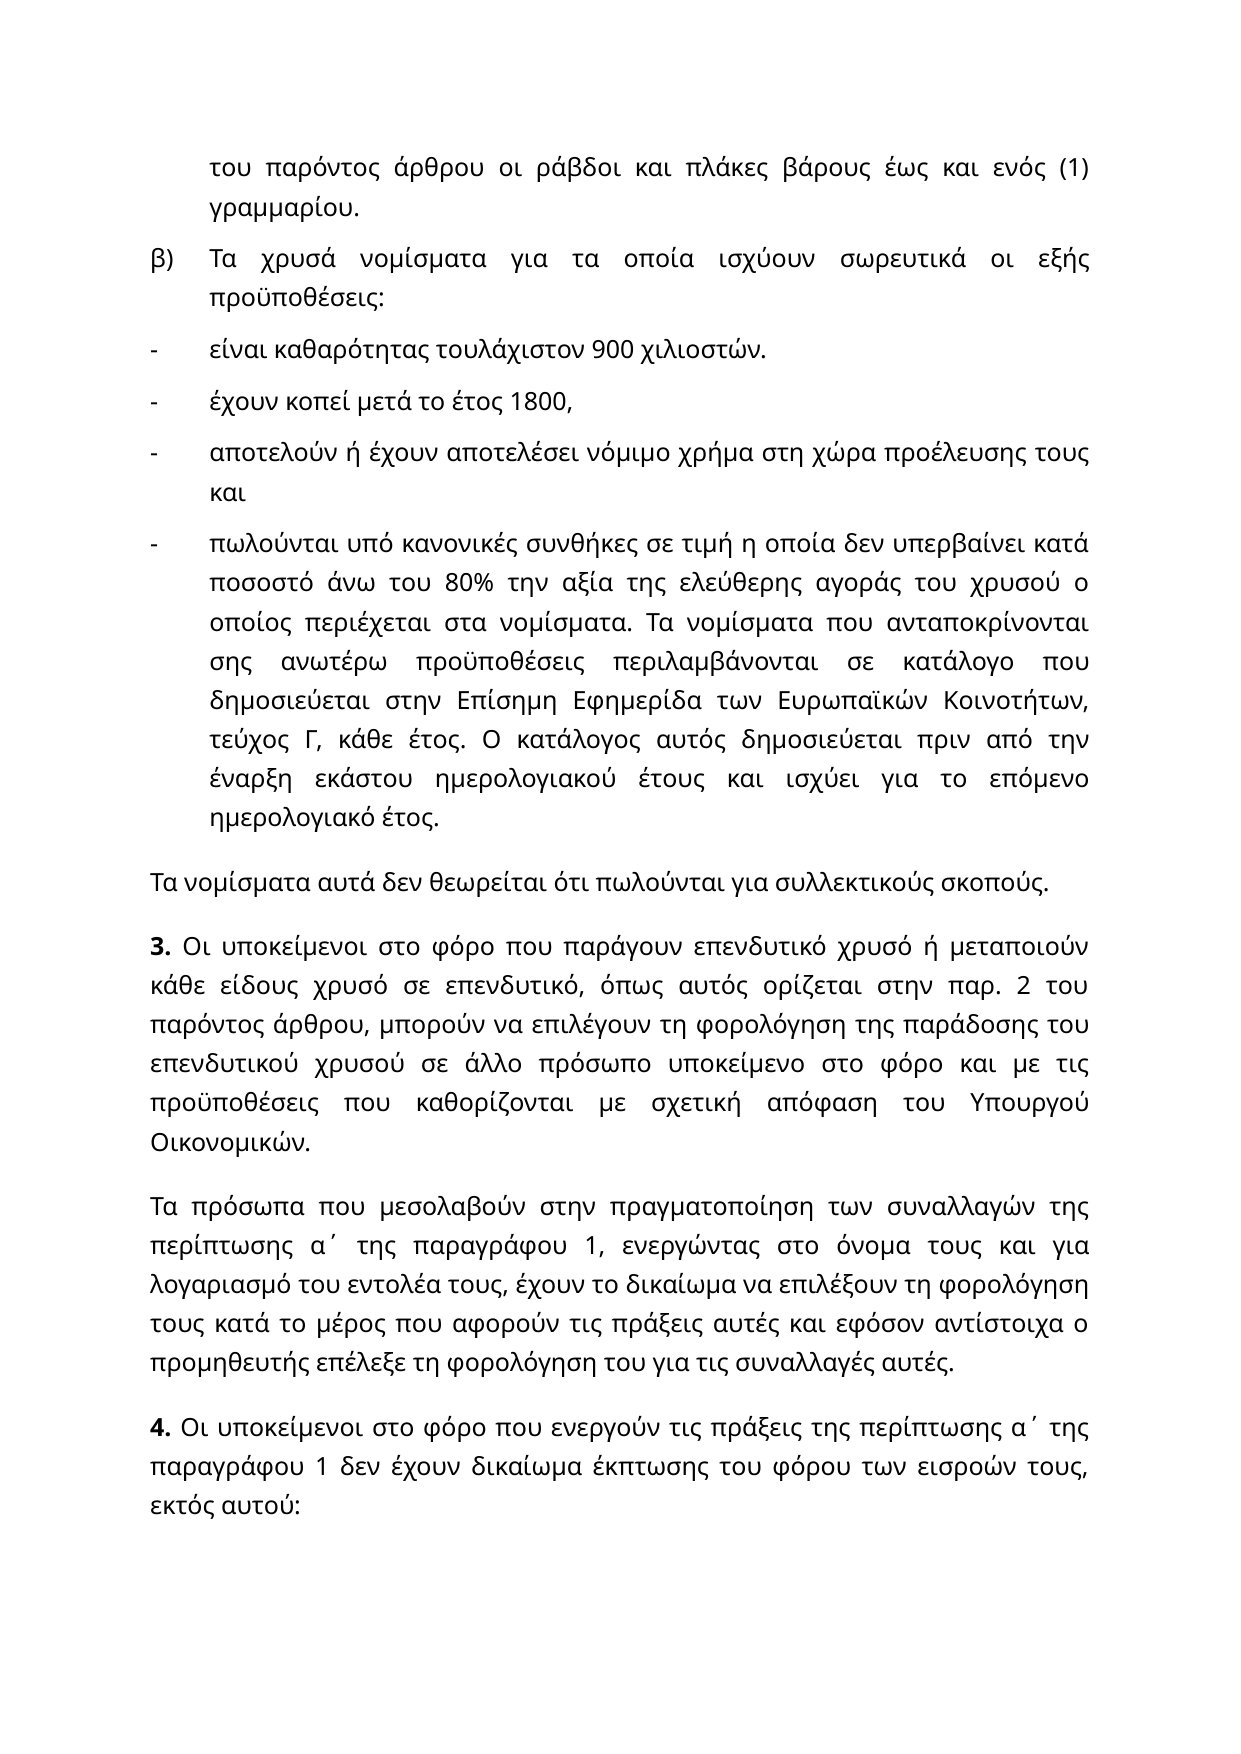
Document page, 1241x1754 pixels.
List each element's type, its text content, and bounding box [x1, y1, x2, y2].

list - αποτελούν ή έχουν αποτελέσει νόμιμο χρήμα στη χώρα προέλευσης τους και [150, 435, 1090, 508]
list - πωλούνται υπό κανονικές συνθήκες σε τιμή η οποία δεν υπερβαίνει κατά ποσοστό άνω του 80% την αξία της ελεύθερης αγοράς του χρυσού ο οποίος περιέχεται στα νομίσματα. Τα νομίσματα που ανταποκρίνονται σης ανωτέρω προϋποθέσεις περιλαμβάνονται σε κατάλογο που δημοσιεύεται στην Επίσημη Εφημερίδα των Ευρωπαϊκών Κοινοτήτων, τεύχος Γ, κάθε έτος. Ο κατάλογος αυτός δημοσιεύεται πριν από την έναρξη εκάστου ημερολογιακού έτους και ισχύει για το επόμενο ημερολογιακό έτος. [150, 526, 1090, 834]
list - έχουν κοπεί μετά το έτος 1800, [150, 383, 1090, 417]
list του παρόντος άρθρου οι ράβδοι και πλάκες βάρους έως και ενός (1) γραμμαρίου. [150, 150, 1090, 223]
text 4. Οι υποκείμενοι στο φόρο που ενεργούν τις πράξεις της περίπτωσης α΄ της παραγράφου 1 δεν έχουν δικαίωμα έκπτωσης του φόρου των εισροών τους, εκτός αυτού: [150, 1409, 1090, 1522]
text Τα πρόσωπα που μεσολαβούν στην πραγματοποίηση των συναλλαγών της περίπτωσης α΄ της παραγράφου 1, ενεργώντας στο όνομα τους και για λογαριασμό του εντολέα τους, έχουν το δικαίωμα να επιλέξουν τη φορολόγηση τους κατά το μέρος που αφορούν τις πράξεις αυτές και εφόσον αντίστοιχα ο προμηθευτής επέλεξε τη φορολόγηση του για τις συναλλαγές αυτές. [150, 1188, 1090, 1379]
text 3. Οι υποκείμενοι στο φόρο που παράγουν επενδυτικό χρυσό ή μεταποιούν κάθε είδους χρυσό σε επενδυτικό, όπως αυτός ορίζεται στην παρ. 2 του παρόντος άρθρου, μπορούν να επιλέγουν τη φορολόγηση της παράδοσης του επενδυτικού χρυσού σε άλλο πρόσωπο υποκείμενο στο φόρο και με τις προϋποθέσεις που καθορίζονται με σχετική απόφαση του Υπουργού Οικονομικών. [150, 928, 1090, 1158]
text Τα νομίσματα αυτά δεν θεωρείται ότι πωλούνται για συλλεκτικούς σκοπούς. [150, 864, 1090, 898]
list - είναι καθαρότητας τουλάχιστον 900 χιλιοστών. [150, 332, 1090, 366]
list β) Τα χρυσά νομίσματα για τα οποία ισχύουν σωρευτικά οι εξής προϋποθέσεις: [150, 241, 1090, 314]
